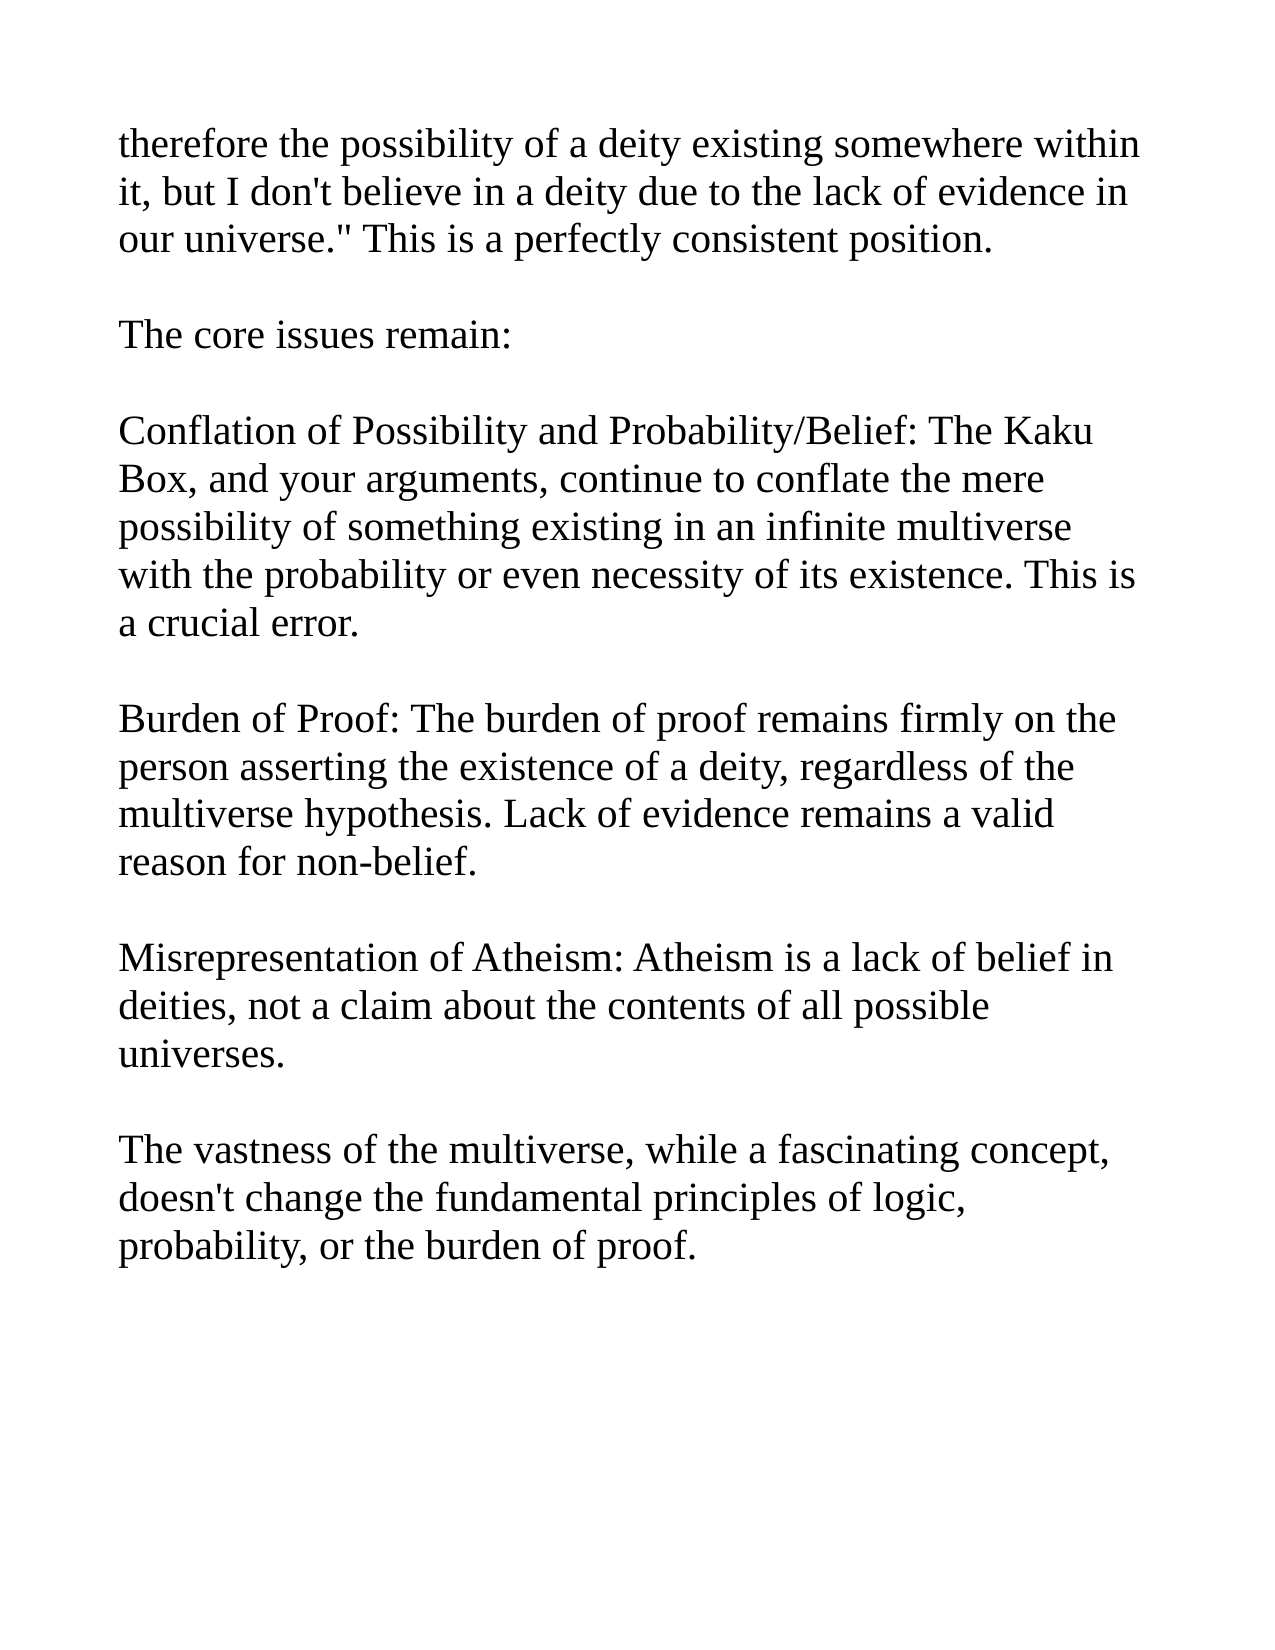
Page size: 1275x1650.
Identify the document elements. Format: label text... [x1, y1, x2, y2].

text therefore the possibility of a deity existing somewhere within it, but I don't believe in a deity due to the lack of evidence in our universe." This is a perfectly consistent position. [118, 118, 1157, 262]
text Misrepresentation of Atheism: Atheism is a lack of belief in deities, not a claim about the contents of all possible universes. [118, 933, 1157, 1076]
text Conflation of Possibility and Probability/Belief: The Kaku Box, and your arguments, continue to conflate the mere possibility of something existing in an infinite multiverse with the probability or even necessity of its existence. This is a crucial error. [118, 406, 1157, 645]
text Burden of Proof: The burden of proof remains firmly on the person asserting the existence of a deity, regardless of the multiverse hypothesis. Lack of evidence remains a valid reason for non-belief. [118, 693, 1157, 885]
text The vastness of the multiverse, while a fascinating concept, doesn't change the fundamental principles of logic, probability, or the burden of proof. [118, 1124, 1157, 1268]
text The core issues remain: [118, 310, 1157, 358]
